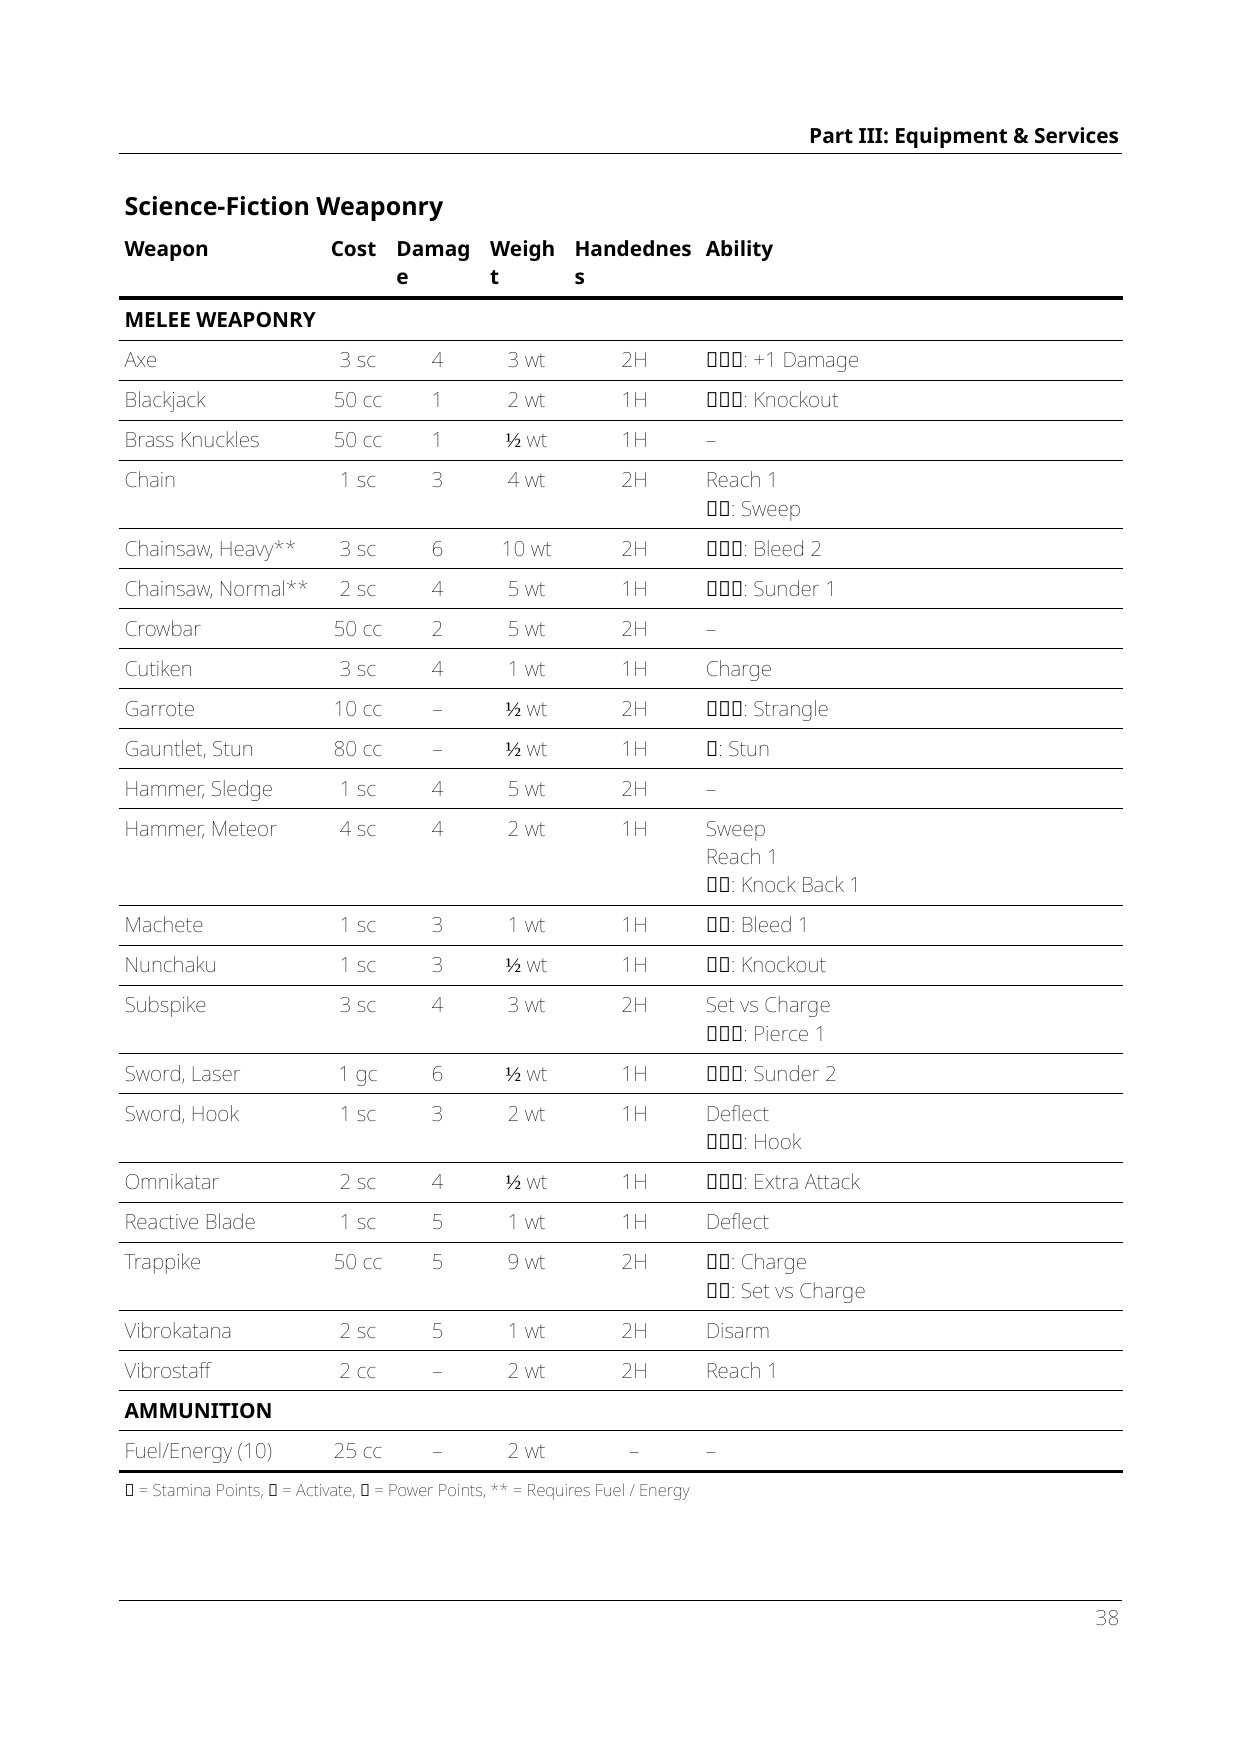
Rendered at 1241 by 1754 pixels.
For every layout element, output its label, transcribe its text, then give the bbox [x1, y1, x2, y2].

table_cell 3 sc [325, 649, 390, 688]
table_cell [119, 1473, 1123, 1507]
table_cell 4 [390, 769, 484, 808]
table_cell MELEE WEAPONRY [119, 300, 1123, 339]
table_cell – [700, 609, 1123, 648]
table_cell Damage [390, 228, 484, 296]
table_cell Crowbar [119, 609, 325, 648]
table_cell 4 wt [484, 461, 568, 528]
table_cell 2H [569, 609, 700, 648]
table_cell Blackjack [119, 381, 325, 419]
table_cell 1 gc [325, 1054, 390, 1093]
table_cell 4 [390, 341, 484, 379]
table_cell 1 sc [325, 769, 390, 808]
table_cell 2H [569, 986, 700, 1053]
table_cell 2H [569, 689, 700, 728]
table_cell : Bleed 1 [700, 906, 1123, 945]
table_cell Axe [119, 341, 325, 379]
table_cell 50 cc [325, 421, 390, 459]
table_cell 2H [569, 529, 700, 568]
table_cell 4 [390, 569, 484, 608]
table_cell 2 sc [325, 1163, 390, 1202]
table_cell 10 wt [484, 529, 568, 568]
table_cell : Sunder 1 [700, 569, 1123, 608]
table_cell Charge [700, 649, 1123, 688]
table_cell Sweep Reach 1 : Knock Back 1 [700, 809, 1123, 905]
table_cell 3 wt [484, 341, 568, 379]
table_cell [119, 1351, 568, 1390]
table_cell 50 cc [325, 381, 390, 419]
table_cell – [390, 689, 484, 728]
table_cell [569, 1203, 1123, 1242]
table_cell 1H [569, 906, 700, 945]
table_cell 1 sc [325, 1203, 390, 1242]
table_cell 2 wt [484, 809, 568, 905]
table_cell 3 wt [484, 986, 568, 1053]
table_cell 4 [390, 649, 484, 688]
table_cell Gauntlet, Stun [119, 729, 325, 768]
table_cell 1 sc [325, 1094, 390, 1162]
table_cell Handedness [569, 228, 700, 296]
table_cell 1H [569, 946, 700, 985]
table_cell Cost [325, 228, 390, 296]
table_cell – [700, 769, 1123, 808]
table_cell : Strangle [700, 689, 1123, 728]
table_cell 5 [390, 1203, 484, 1242]
table_cell Set vs Charge : Pierce 1 [700, 986, 1123, 1053]
table_cell : Bleed 2 [700, 529, 1123, 568]
table_header Science-Fiction Weaponry [119, 183, 1123, 228]
table_cell 3 [390, 946, 484, 985]
table_cell Chain [119, 461, 325, 528]
table_cell 1H [569, 421, 700, 459]
table_cell Machete [119, 906, 325, 945]
table_cell 4 [390, 986, 484, 1053]
table_cell 2H [569, 341, 700, 379]
table_cell [569, 1351, 1123, 1390]
table_cell [484, 1203, 568, 1242]
table_cell ½ wt [484, 946, 568, 985]
table_cell 1 [390, 421, 484, 459]
table_cell 1H [569, 1094, 700, 1162]
table_cell Nunchaku [119, 946, 325, 985]
table_cell 1H [569, 381, 700, 419]
table_cell 1 sc [325, 946, 390, 985]
table_cell 1H [569, 1163, 700, 1202]
table_cell Omnikatar [119, 1163, 325, 1202]
table_cell 1H [569, 1054, 700, 1093]
table_cell Weapon [119, 228, 325, 296]
table_cell 2 wt [484, 1094, 568, 1162]
table_cell – [390, 729, 484, 768]
table_cell 3 sc [325, 986, 390, 1053]
table_cell : Sunder 2 [700, 1054, 1123, 1093]
table_cell 3 sc [325, 341, 390, 379]
table_cell 10 cc [325, 689, 390, 728]
table_cell 2 sc [325, 569, 390, 608]
table_cell 4 [390, 1163, 484, 1202]
table_cell Hammer, Sledge [119, 769, 325, 808]
table_cell Sword, Hook [119, 1094, 325, 1162]
table_cell 6 [390, 529, 484, 568]
table_cell 1 [390, 381, 484, 419]
table_cell [119, 1311, 568, 1350]
table_cell 2H [569, 769, 700, 808]
table_cell : Stun [700, 729, 1123, 768]
table_cell 1 wt [484, 906, 568, 945]
table_cell ½ wt [484, 1054, 568, 1093]
table_cell Brass Knuckles [119, 421, 325, 459]
table_cell Hammer, Meteor [119, 809, 325, 905]
table_cell Garrote [119, 689, 325, 728]
table_cell 5 wt [484, 609, 568, 648]
table_cell 1H [569, 729, 700, 768]
table_cell Weight [484, 228, 568, 296]
table_cell 3 [390, 1094, 484, 1162]
table_cell 4 sc [325, 809, 390, 905]
table_cell Chainsaw, Normal** [119, 569, 325, 608]
table_cell [119, 1391, 1123, 1430]
table_cell 3 [390, 461, 484, 528]
table_cell Subspike [119, 986, 325, 1053]
table_cell 50 cc [325, 609, 390, 648]
table_cell : Knockout [700, 381, 1123, 419]
table_cell ½ wt [484, 689, 568, 728]
table_cell [569, 1243, 1123, 1310]
table_cell 1 sc [325, 461, 390, 528]
table_cell Deflect : Hook [700, 1094, 1123, 1162]
table_cell [569, 1431, 1123, 1470]
table_cell 1H [569, 569, 700, 608]
table_cell Ability [700, 228, 1123, 296]
table_cell 1 wt [484, 649, 568, 688]
table_cell Reach 1 : Sweep [700, 461, 1123, 528]
table_cell Sword, Laser [119, 1054, 325, 1093]
table_cell ½ wt [484, 1163, 568, 1202]
table_cell 1H [569, 649, 700, 688]
table_cell 1H [569, 809, 700, 905]
table_cell 3 sc [325, 529, 390, 568]
table_cell 2 wt [484, 381, 568, 419]
table_cell : Knockout [700, 946, 1123, 985]
table_cell ½ wt [484, 729, 568, 768]
table_cell ½ wt [484, 421, 568, 459]
table_cell 2 [390, 609, 484, 648]
table_cell Chainsaw, Heavy** [119, 529, 325, 568]
table_cell 1 sc [325, 906, 390, 945]
table_cell – [700, 421, 1123, 459]
table_cell 4 [390, 809, 484, 905]
table_cell 80 cc [325, 729, 390, 768]
table_cell 2H [569, 461, 700, 528]
table_cell 6 [390, 1054, 484, 1093]
table_cell Reactive Blade [119, 1203, 325, 1242]
table_cell Cutiken [119, 649, 325, 688]
table_cell 5 wt [484, 769, 568, 808]
table_cell [119, 1243, 568, 1310]
table_cell 3 [390, 906, 484, 945]
table_cell : +1 Damage [700, 341, 1123, 379]
table_cell 5 wt [484, 569, 568, 608]
table_cell [119, 1431, 568, 1470]
table_cell : Extra Attack [700, 1163, 1123, 1202]
table_cell [569, 1311, 1123, 1350]
